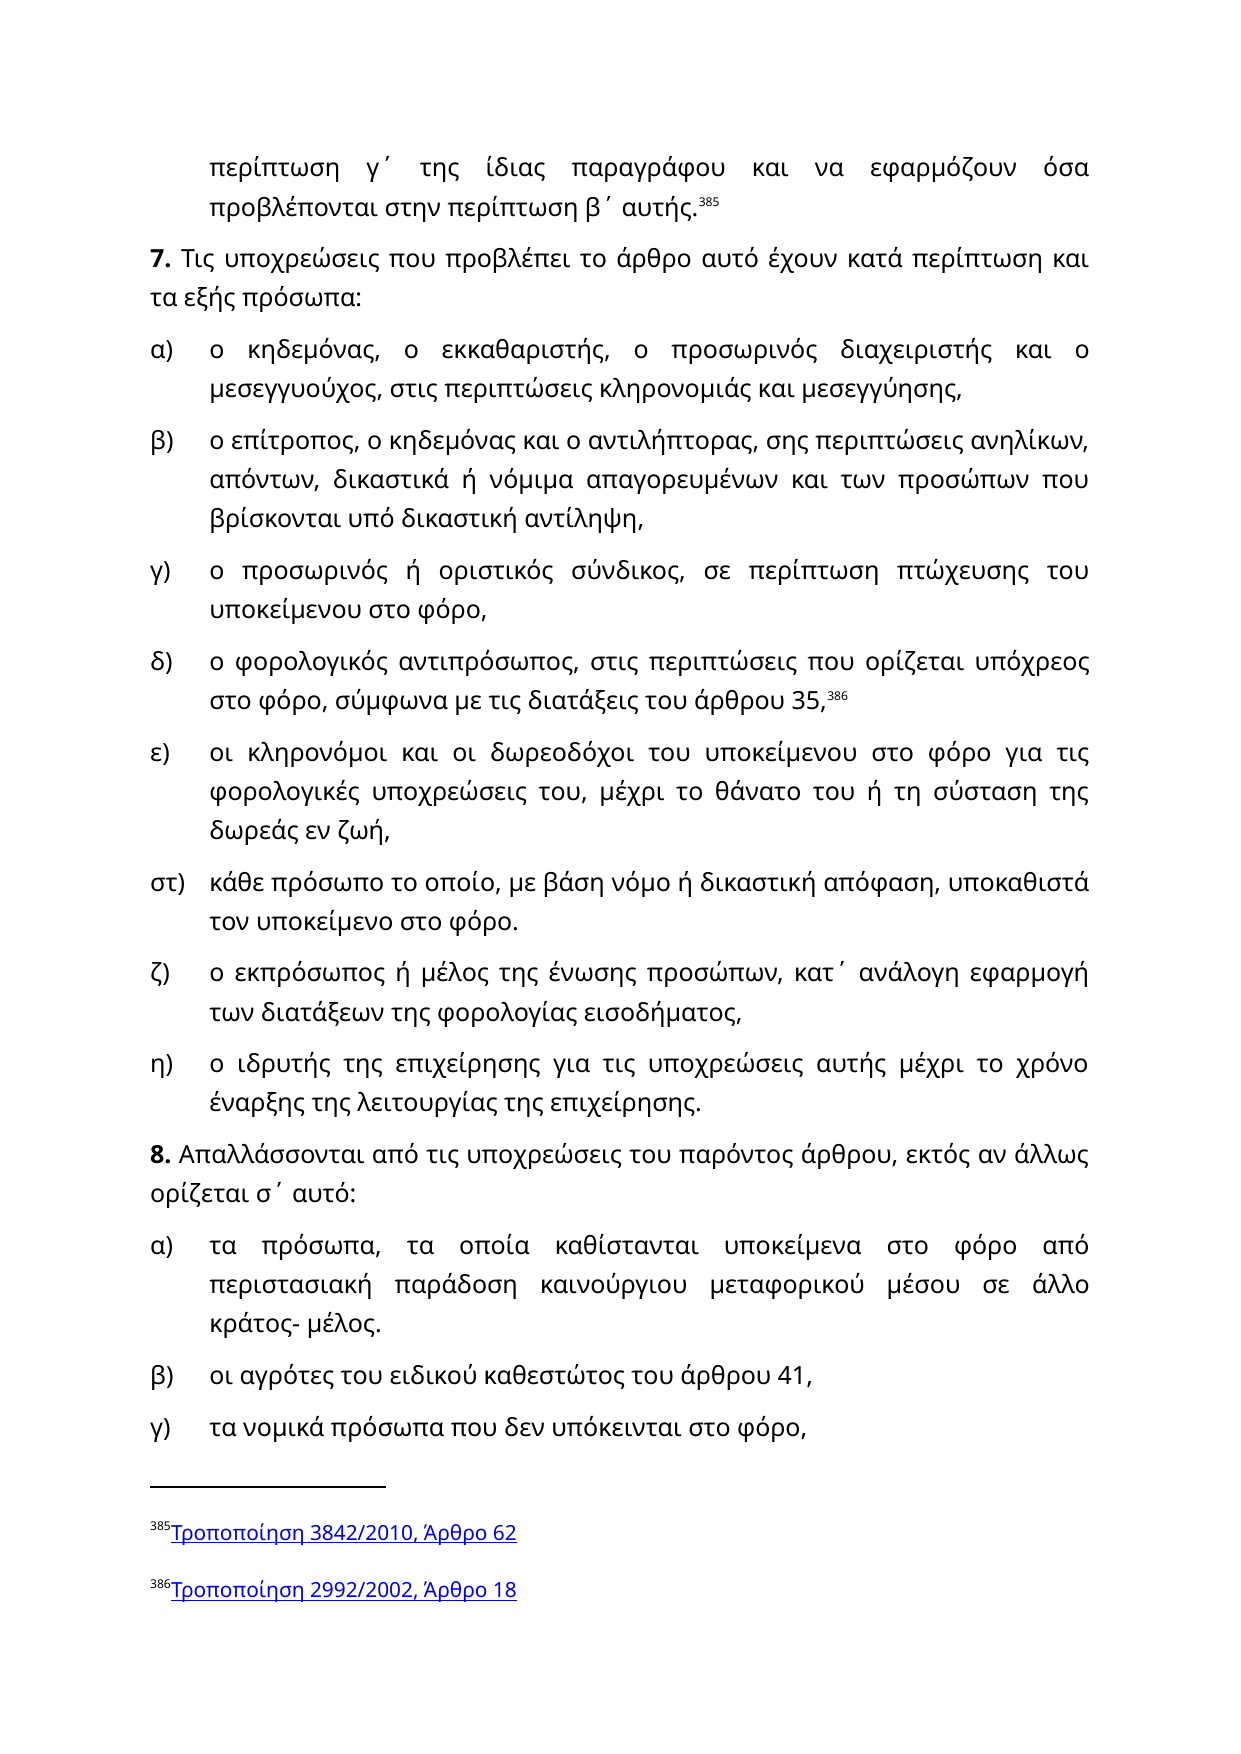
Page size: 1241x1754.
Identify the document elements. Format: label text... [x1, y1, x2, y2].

list γ) ο προσωρινός ή οριστικός σύνδικος, σε περίπτωση πτώχευσης του υποκείμενου στο φόρο, [150, 552, 1090, 626]
list β) οι αγρότες του ειδικού καθεστώτος του άρθρου 41, [150, 1357, 1090, 1392]
text Τροποποίηση 2992/2002, Άρθρο 18 [150, 1576, 1090, 1604]
text 7. Τις υποχρεώσεις που προβλέπει το άρθρο αυτό έχουν κατά περίπτωση και τα εξής πρόσωπα: [150, 241, 1090, 314]
list β) ο επίτροπος, ο κηδεμόνας και ο αντιλήπτορας, σης περιπτώσεις ανηλίκων, απόντων, δικαστικά ή νόμιμα απαγορευμένων και των προσώπων που βρίσκονται υπό δικαστική αντίληψη, [150, 422, 1090, 535]
list ζ) ο εκπρόσωπος ή μέλος της ένωσης προσώπων, κατ΄ ανάλογη εφαρμογή των διατάξεων της φορολογίας εισοδήματος, [150, 955, 1090, 1028]
list περίπτωση γ΄ της ίδιας παραγράφου και να εφαρμόζουν όσα προβλέπονται στην περίπτωση β΄ αυτής. [150, 150, 1090, 223]
list ε) οι κληρονόμοι και οι δωρεοδόχοι του υποκείμενου στο φόρο για τις φορολογικές υποχρεώσεις του, μέχρι το θάνατο του ή τη σύσταση της δωρεάς εν ζωή, [150, 734, 1090, 847]
list η) ο ιδρυτής της επιχείρησης για τις υποχρεώσεις αυτής μέχρι το χρόνο έναρξης της λειτουργίας της επιχείρησης. [150, 1046, 1090, 1119]
text Τροποποίηση 3842/2010, Άρθρο 62 [150, 1518, 1090, 1546]
text 8. Απαλλάσσονται από τις υποχρεώσεις του παρόντος άρθρου, εκτός αν άλλως ορίζεται σ΄ αυτό: [150, 1137, 1090, 1210]
list δ) ο φορολογικός αντιπρόσωπος, στις περιπτώσεις που ορίζεται υπόχρεος στο φόρο, σύμφωνα με τις διατάξεις του άρθρου 35, [150, 643, 1090, 717]
list α) ο κηδεμόνας, ο εκκαθαριστής, ο προσωρινός διαχειριστής και ο μεσεγγυούχος, στις περιπτώσεις κληρονομιάς και μεσεγγύησης, [150, 332, 1090, 405]
list στ) κάθε πρόσωπο το οποίο, με βάση νόμο ή δικαστική απόφαση, υποκαθιστά τον υποκείμενο στο φόρο. [150, 864, 1090, 937]
list γ) τα νομικά πρόσωπα που δεν υπόκεινται στο φόρο, [150, 1409, 1090, 1443]
list α) τα πρόσωπα, τα οποία καθίστανται υποκείμενα στο φόρο από περιστασιακή παράδοση καινούργιου μεταφορικού μέσου σε άλλο κράτος- μέλος. [150, 1227, 1090, 1340]
